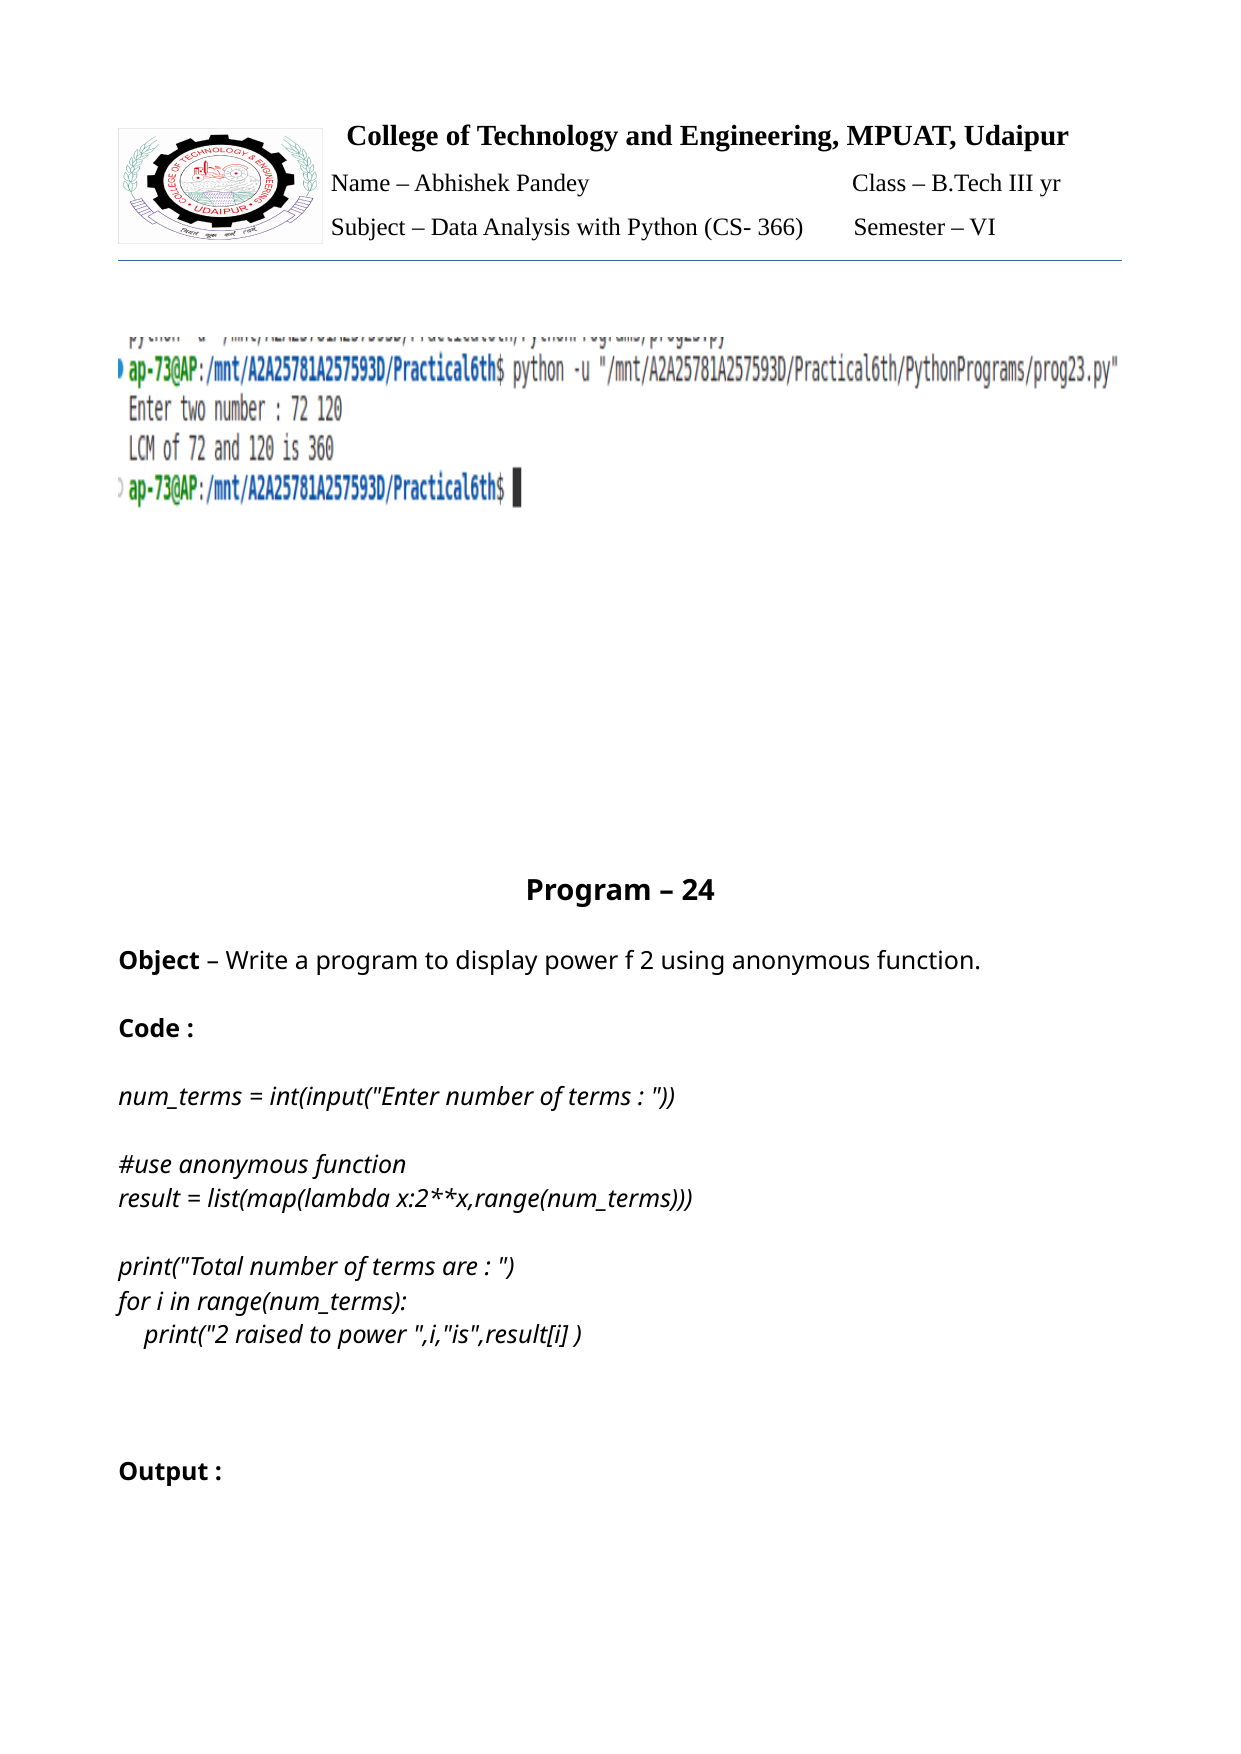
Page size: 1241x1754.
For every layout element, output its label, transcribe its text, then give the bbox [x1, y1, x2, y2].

text print("Total number of terms are : ") [118, 1249, 1122, 1283]
text result = list(map(lambda x:2**x,range(num_terms))) [118, 1181, 1122, 1215]
text Program – 24 [118, 869, 1122, 908]
text Output : [118, 1453, 1122, 1487]
text print("2 raised to power ",i,"is",result[i] ) [118, 1317, 1122, 1351]
text #use anonymous function [118, 1147, 1122, 1181]
text for i in range(num_terms): [118, 1283, 1122, 1317]
text Code : [118, 1011, 1122, 1045]
text num_terms = int(input("Enter number of terms : ")) [118, 1079, 1122, 1113]
picture [118, 337, 1123, 597]
text Object – Write a program to display power f 2 using anonymous function. [118, 942, 1122, 977]
picture [118, 128, 323, 244]
